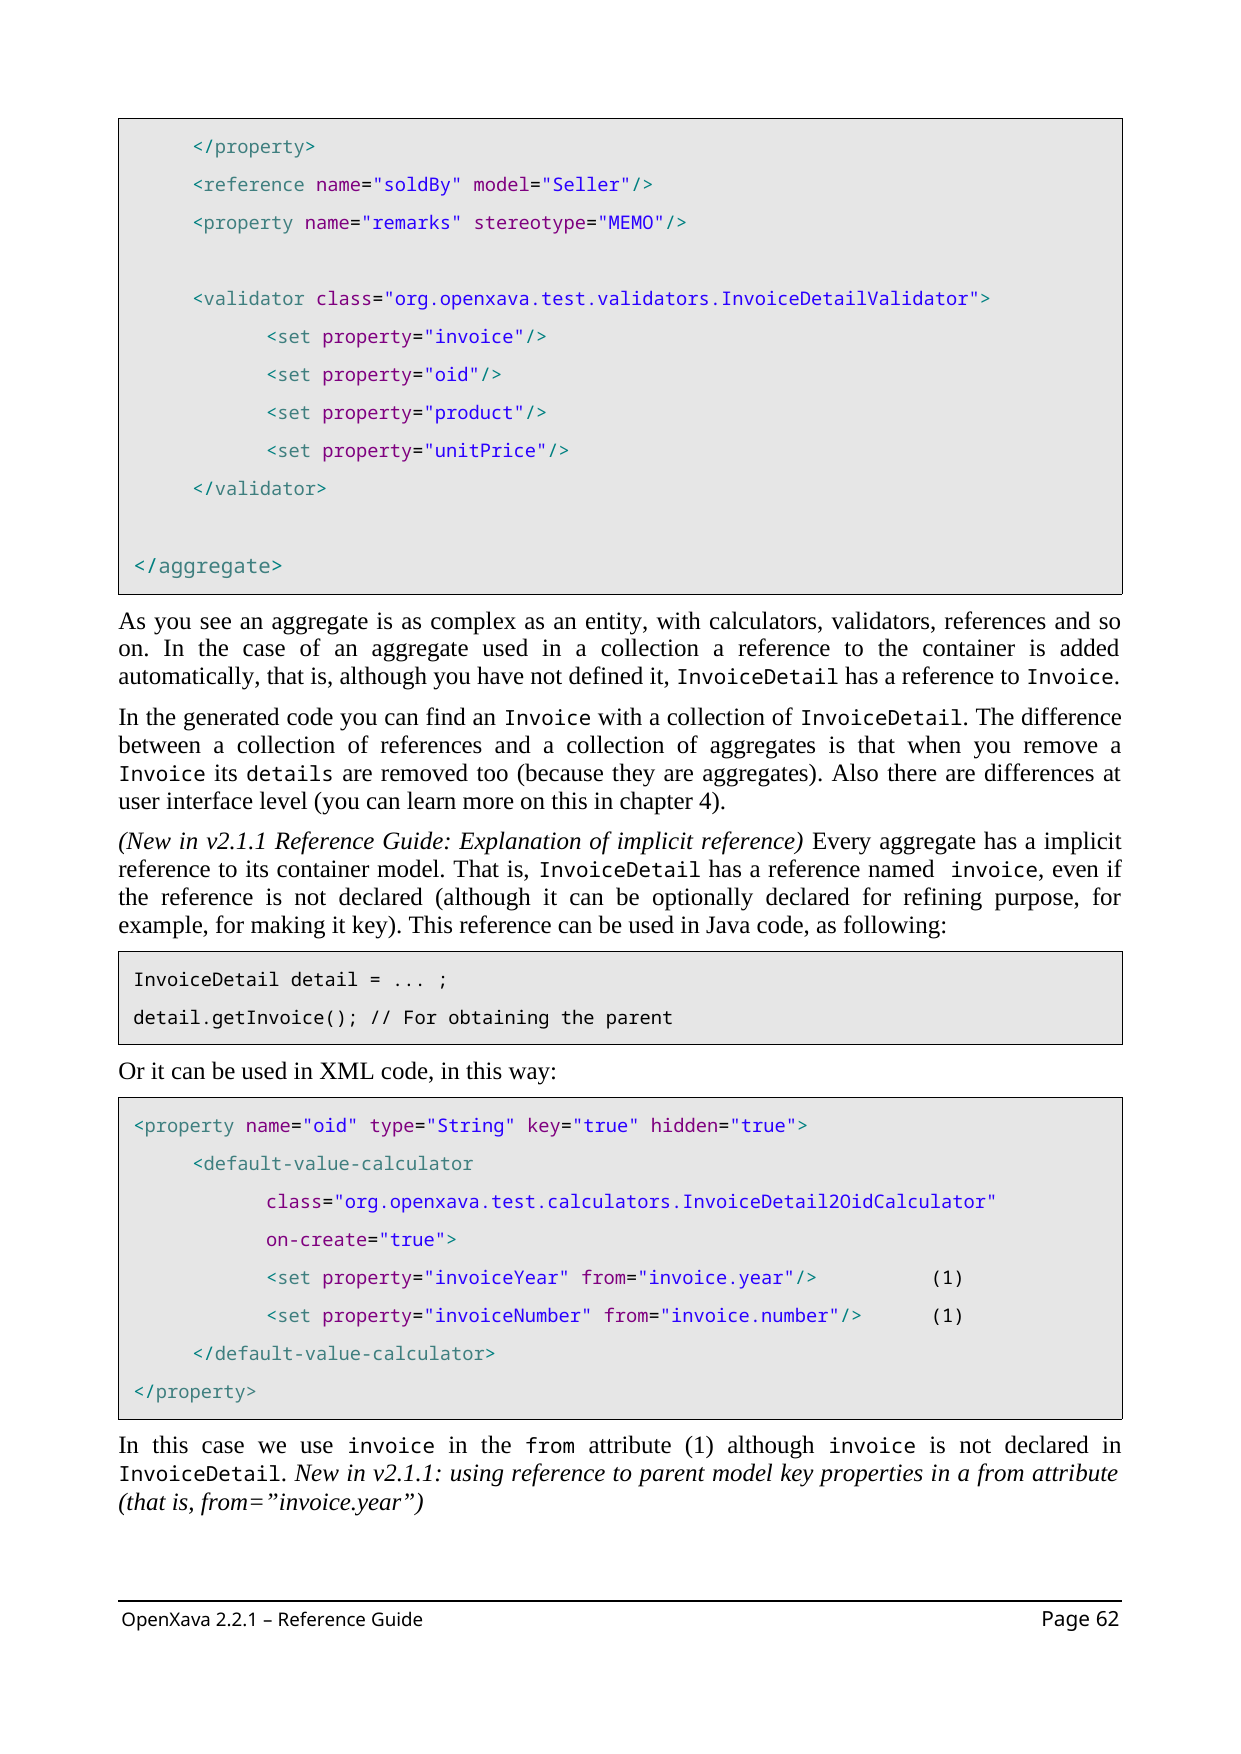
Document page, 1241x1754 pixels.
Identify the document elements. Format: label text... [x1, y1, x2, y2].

text <validator class="org.openxava.test.validators.InvoiceDetailValidator"> [119, 270, 1122, 308]
text <set property="oid"/> [119, 346, 1122, 384]
text </default-value-calculator> [119, 1325, 1122, 1363]
text In the generated code you can find an Invoice with a collection of InvoiceDetail. The difference between a collection of references and a collection of aggregates is that when you remove a Invoice its details are removed too (because they are aggregates). Also there are differences at user interface level (you can learn more on this in chapter 4). [118, 703, 1122, 815]
text detail.getInvoice(); // For obtaining the parent [119, 989, 1122, 1044]
text InvoiceDetail detail = ... ; [119, 952, 1122, 989]
text </property> [119, 1363, 1122, 1419]
text <set property="product"/> [119, 384, 1122, 422]
text <property name="remarks" stereotype="MEMO"/> [119, 194, 1122, 232]
text </aggregate> [119, 536, 1122, 594]
text <set property="invoiceYear" from="invoice.year"/> (1) [119, 1249, 1122, 1287]
text In this case we use invoice in the from attribute (1) although invoice is not declared in InvoiceDetail. New in v2.1.1: using reference to parent model key properties in a from attribute (that is, from=”invoice.year”) [118, 1431, 1122, 1515]
text <set property="unitPrice"/> [119, 422, 1122, 460]
text </validator> [119, 460, 1122, 498]
text As you see an aggregate is as complex as an entity, with calculators, validators, references and so on. In the case of an aggregate used in a collection a reference to the container is added automatically, that is, although you have not defined it, InvoiceDetail has a reference to Invoice. [118, 607, 1122, 691]
text <property name="oid" type="String" key="true" hidden="true"> [119, 1098, 1122, 1135]
text on-create="true"> [119, 1211, 1122, 1249]
text class="org.openxava.test.calculators.InvoiceDetail2OidCalculator" [119, 1173, 1122, 1211]
text Or it can be used in XML code, in this way: [118, 1057, 1122, 1085]
text </property> [119, 119, 1122, 156]
text <set property="invoice"/> [119, 308, 1122, 346]
text (New in v2.1.1 Reference Guide: Explanation of implicit reference) Every aggregate has a implicit reference to its container model. That is, InvoiceDetail has a reference named invoice, even if the reference is not declared (although it can be optionally declared for refining purpose, for example, for making it key). This reference can be used in Java code, as following: [118, 827, 1122, 939]
text <set property="invoiceNumber" from="invoice.number"/> (1) [119, 1287, 1122, 1325]
text <reference name="soldBy" model="Seller"/> [119, 156, 1122, 194]
text <default-value-calculator [119, 1135, 1122, 1173]
